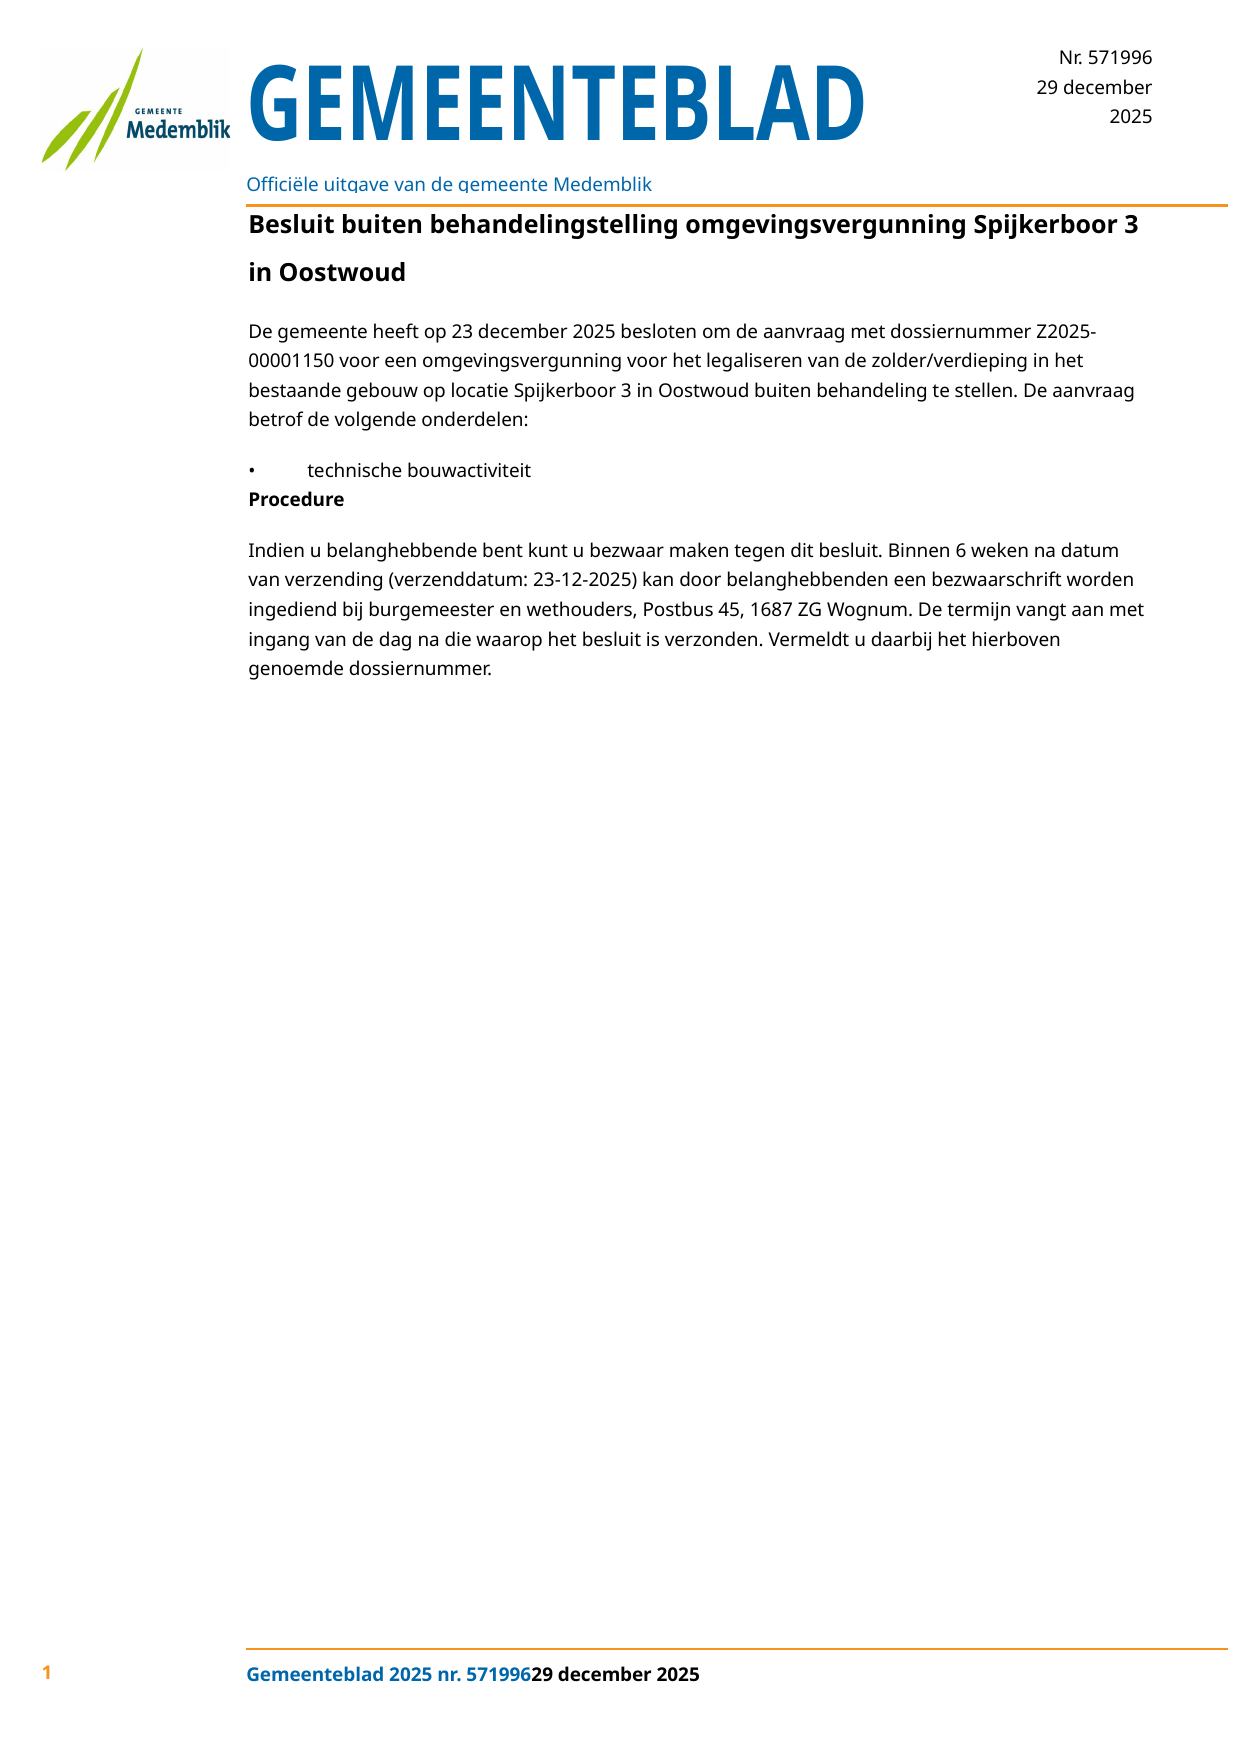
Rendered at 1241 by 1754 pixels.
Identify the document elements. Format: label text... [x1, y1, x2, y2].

text Procedure [248, 487, 1152, 512]
list technische bouwactiviteit [248, 457, 1152, 483]
text Indien u belanghebbende bent kunt u bezwaar maken tegen dit besluit. Binnen 6 weken na datum van verzending (verzenddatum: 23-12-2025) kan door belanghebbenden een bezwaarschrift worden ingediend bij burgemeester en wethouders, Postbus 45, 1687 ZG Wognum. De termijn vangt aan met ingang van de dag na die waarop het besluit is verzonden. Vermeldt u daarbij het hierboven genoemde dossiernummer. [248, 537, 1152, 681]
picture [41, 47, 231, 172]
text De gemeente heeft op 23 december 2025 besloten om de aanvraag met dossiernummer Z2025-00001150 voor een omgevingsvergunning voor het legaliseren van de zolder/verdieping in het bestaande gebouw op locatie Spijkerboor 3 in Oostwoud buiten behandeling te stellen. De aanvraag betrof de volgende onderdelen: [248, 318, 1152, 432]
text Besluit buiten behandelingstelling omgevingsvergunning Spijkerboor 3 in Oostwoud [248, 207, 1152, 288]
